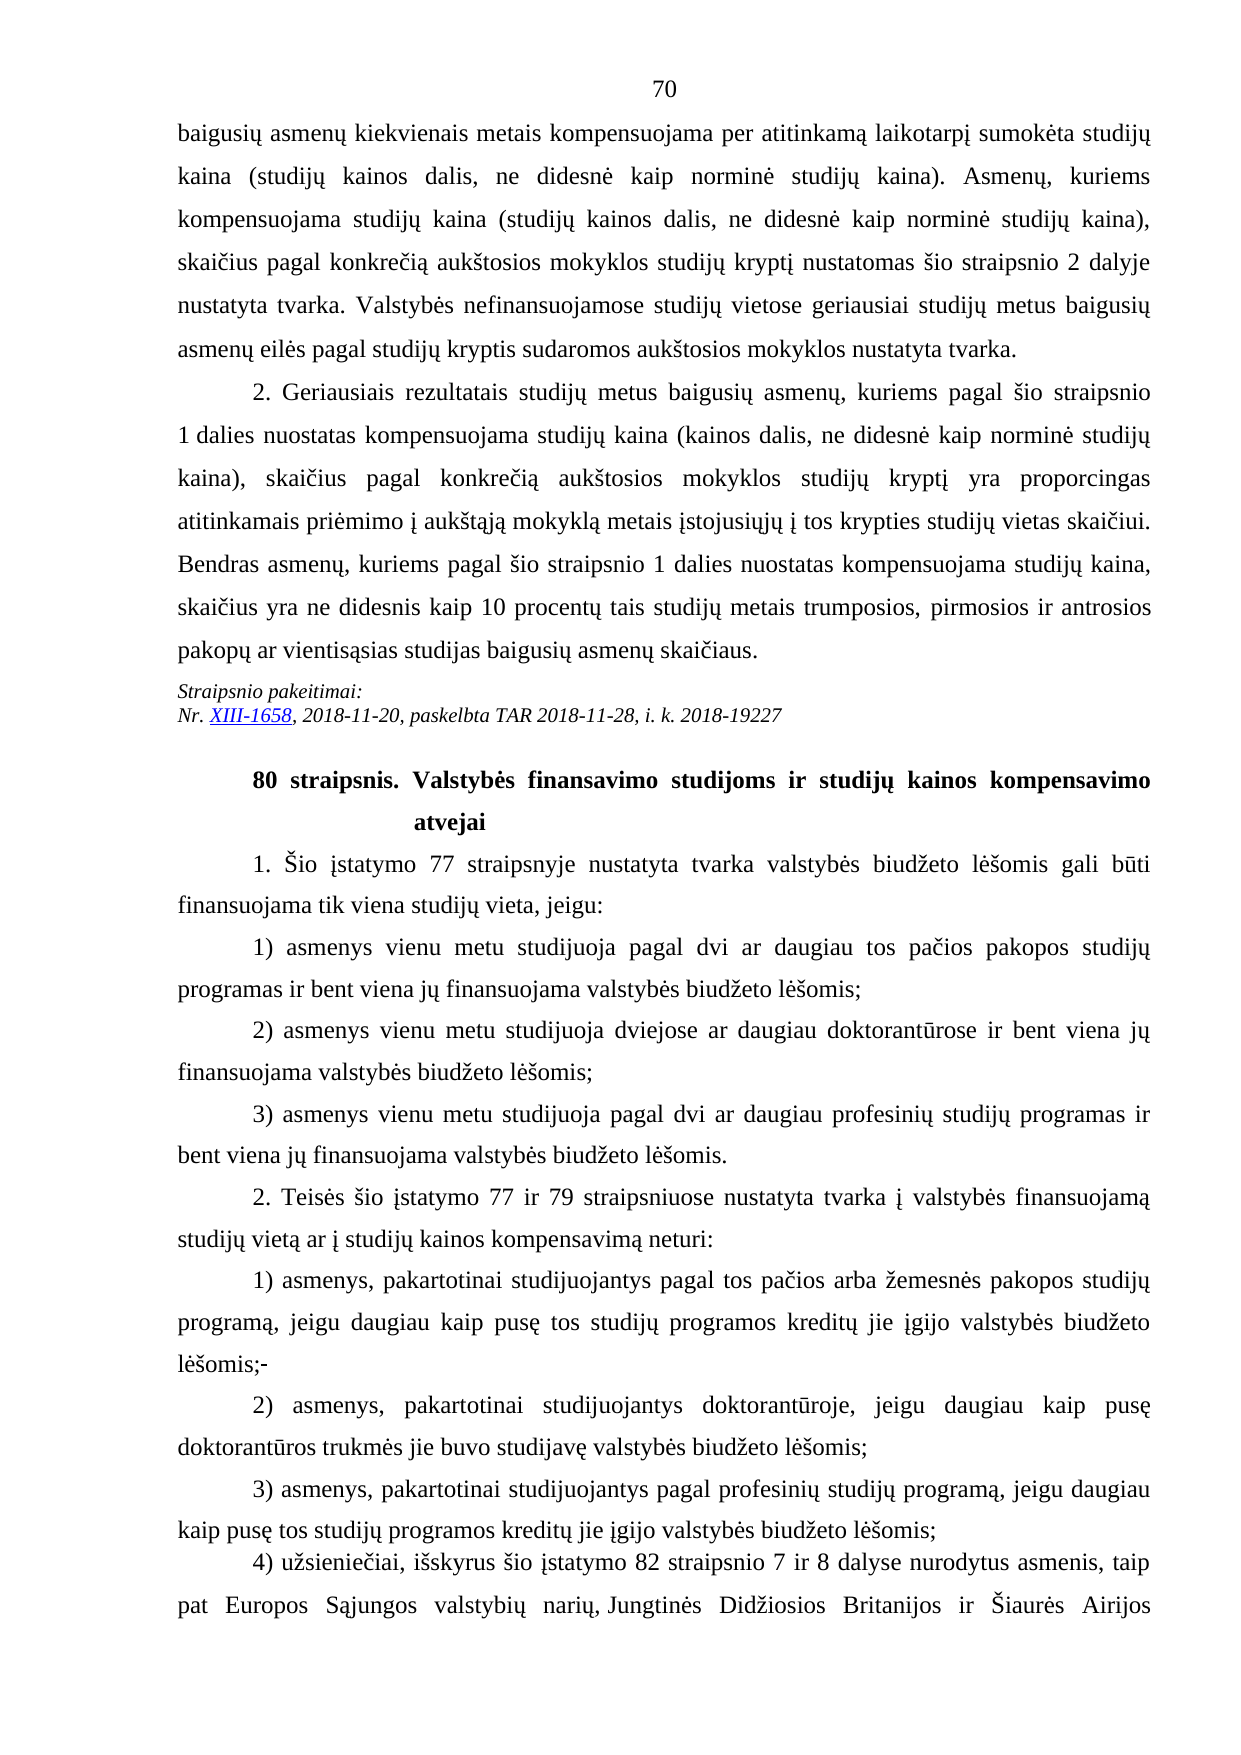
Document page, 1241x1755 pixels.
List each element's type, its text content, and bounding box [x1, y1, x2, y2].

text 1) asmenys, pakartotinai studijuojantys pagal tos pačios arba žemesnės pakopos studijų programą, jeigu daugiau kaip pusę tos studijų programos kreditų jie įgijo valstybės biudžeto lėšomis; [177, 1256, 1152, 1381]
text 2. Teisės šio įstatymo 77 ir 79 straipsniuose nustatyta tvarka į valstybės finansuojamą studijų vietą ar į studijų kainos kompensavimą neturi: [177, 1172, 1152, 1256]
text 2) asmenys vienu metu studijuoja dviejose ar daugiau doktorantūrose ir bent viena jų finansuojama valstybės biudžeto lėšomis; [177, 1006, 1152, 1089]
text Nr. XIII-1658, 2018-11-20, paskelbta TAR 2018-11-28, i. k. 2018-19227 [177, 703, 1152, 727]
text 2) asmenys, pakartotinai studijuojantys doktorantūroje, jeigu daugiau kaip pusę doktorantūros trukmės jie buvo studijavę valstybės biudžeto lėšomis; [177, 1381, 1152, 1464]
text 80 straipsnis. Valstybės finansavimo studijoms ir studijų kainos kompensavimo atvejai [252, 756, 1152, 839]
text baigusių asmenų kiekvienais metais kompensuojama per atitinkamą laikotarpį sumokėta studijų kaina (studijų kainos dalis, ne didesnė kaip norminė studijų kaina). Asmenų, kuriems kompensuojama studijų kaina (studijų kainos dalis, ne didesnė kaip norminė studijų kaina), skaičius pagal konkrečią aukštosios mokyklos studijų kryptį nustatomas šio straipsnio 2 dalyje nustatyta tvarka. Valstybės nefinansuojamose studijų vietose geriausiai studijų metus baigusių asmenų eilės pagal studijų kryptis sudaromos aukštosios mokyklos nustatyta tvarka. [177, 118, 1152, 362]
text 4) užsieniečiai, išskyrus šio įstatymo 82 straipsnio 7 ir 8 dalyse nurodytus asmenis, taip pat Europos Sąjungos valstybių narių, Jungtinės Didžiosios Britanijos ir Šiaurės Airijos [177, 1547, 1152, 1619]
text 3) asmenys, pakartotinai studijuojantys pagal profesinių studijų programą, jeigu daugiau kaip pusę tos studijų programos kreditų jie įgijo valstybės biudžeto lėšomis; [177, 1464, 1152, 1547]
text 2. Geriausiais rezultatais studijų metus baigusių asmenų, kuriems pagal šio straipsnio 1 dalies nuostatas kompensuojama studijų kaina (kainos dalis, ne didesnė kaip norminė studijų kaina), skaičius pagal konkrečią aukštosios mokyklos studijų kryptį yra proporcingas atitinkamais priėmimo į aukštąją mokyklą metais įstojusiųjų į tos krypties studijų vietas skaičiui. Bendras asmenų, kuriems pagal šio straipsnio 1 dalies nuostatas kompensuojama studijų kaina, skaičius yra ne didesnis kaip 10 procentų tais studijų metais trumposios, pirmosios ir antrosios pakopų ar vientisąsias studijas baigusių asmenų skaičiaus. [177, 377, 1152, 664]
text Straipsnio pakeitimai: [177, 679, 1152, 703]
text 3) asmenys vienu metu studijuoja pagal dvi ar daugiau profesinių studijų programas ir bent viena jų finansuojama valstybės biudžeto lėšomis. [177, 1089, 1152, 1172]
text 1. Šio įstatymo 77 straipsnyje nustatyta tvarka valstybės biudžeto lėšomis gali būti finansuojama tik viena studijų vieta, jeigu: [177, 839, 1152, 922]
text 1) asmenys vienu metu studijuoja pagal dvi ar daugiau tos pačios pakopos studijų programas ir bent viena jų finansuojama valstybės biudžeto lėšomis; [177, 922, 1152, 1006]
